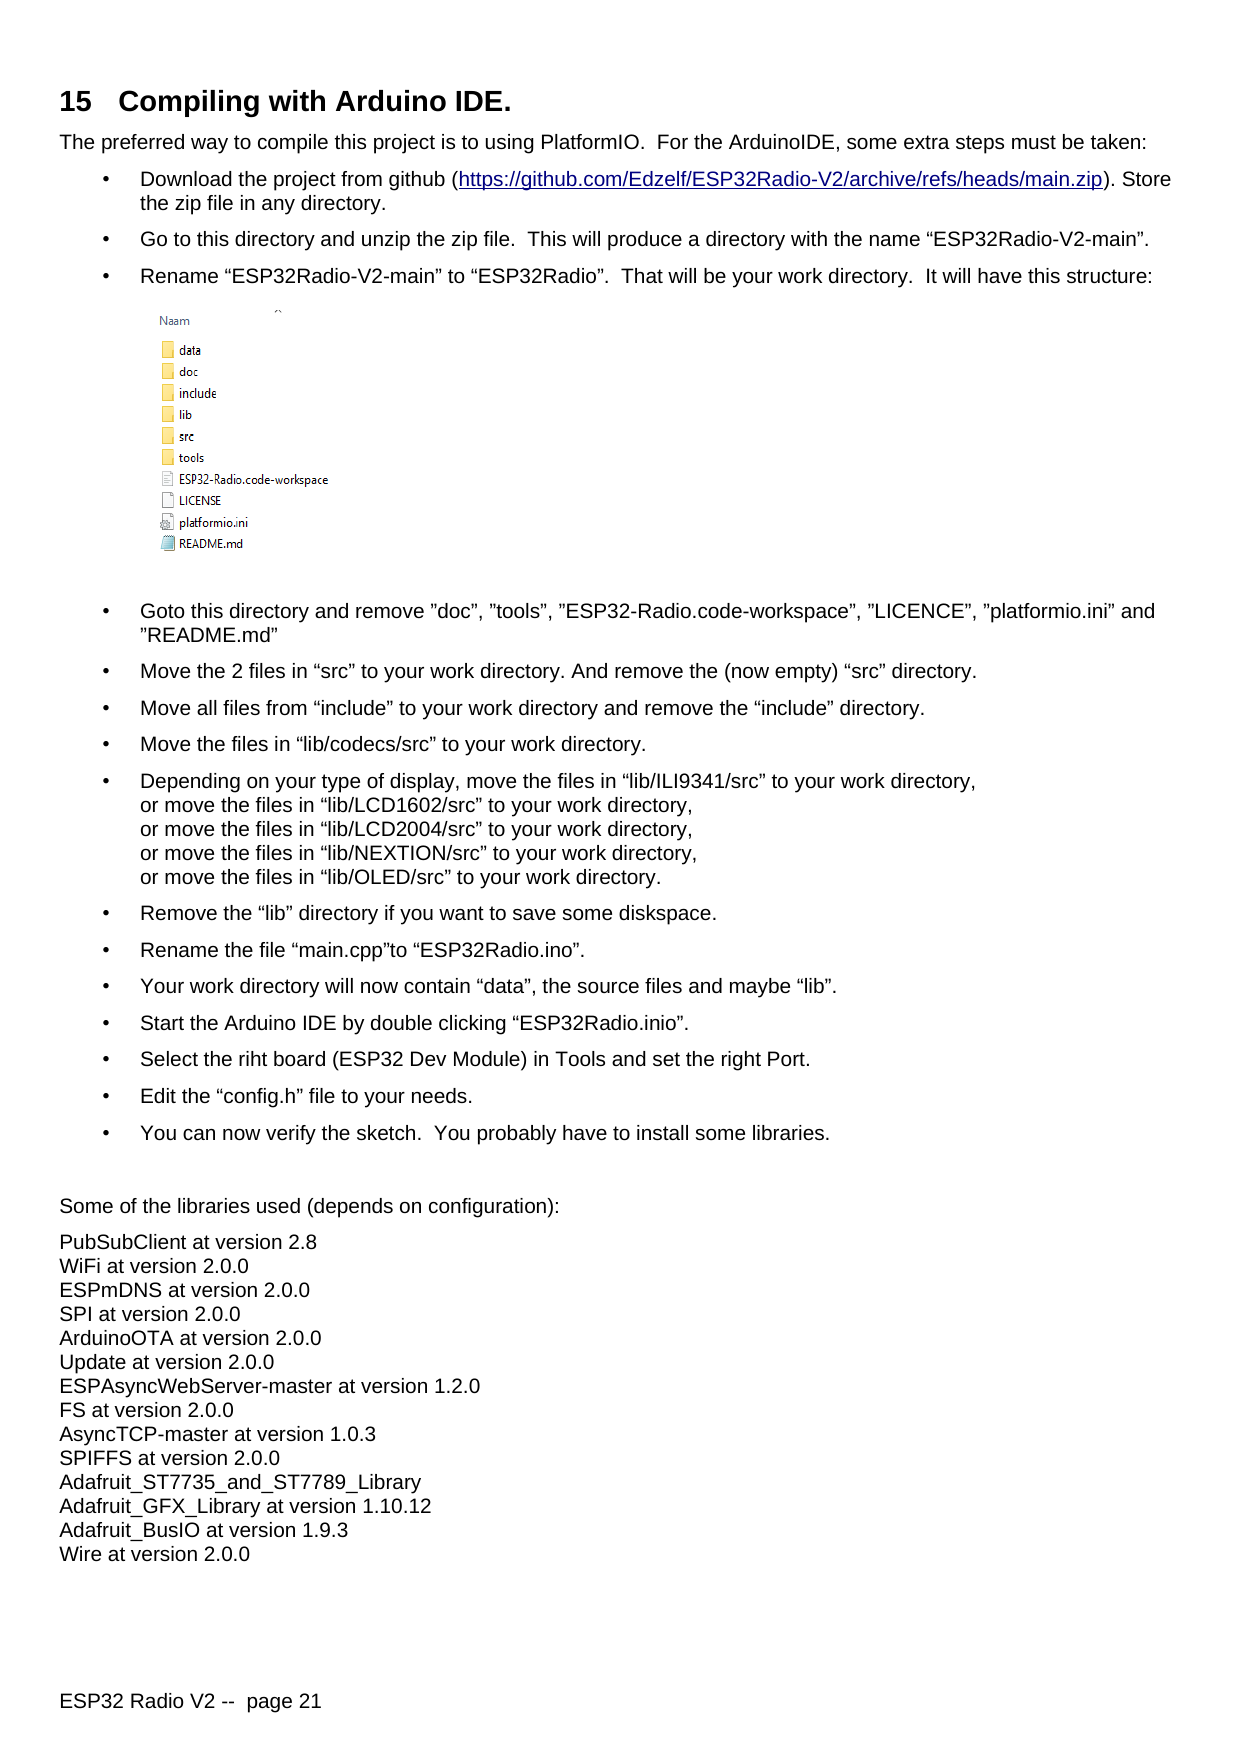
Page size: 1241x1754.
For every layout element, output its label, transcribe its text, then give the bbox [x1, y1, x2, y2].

list Rename “ESP32Radio-V2-main” to “ESP32Radio”. That will be your work directory. It will have this structure: [102, 264, 1181, 586]
list Depending on your type of display, move the files in “lib/ILI9341/src” to your work directory, or move the files in “lib/LCD1602/src” to your work directory, or move the files in “lib/LCD2004/src” to your work directory, or move the files in “lib/NEXTION/src” to your work directory, or move the files in “lib/OLED/src” to your work directory. [102, 769, 1181, 888]
list Move all files from “include” to your work directory and remove the “include” directory. [102, 696, 1181, 719]
picture [152, 310, 342, 562]
subtitle Compiling with Arduino IDE. [59, 84, 1181, 118]
list Select the riht board (ESP32 Dev Module) in Tools and set the right Port. [102, 1047, 1181, 1071]
list Rename the file “main.cpp”to “ESP32Radio.ino”. [102, 938, 1181, 962]
list Your work directory will now contain “data”, the source files and maybe “lib”. [102, 974, 1181, 998]
list Remove the “lib” directory if you want to save some diskspace. [102, 901, 1181, 925]
list You can now verify the sketch. You probably have to install some libraries. [102, 1120, 1181, 1144]
list Go to this directory and unzip the zip file. This will produce a directory with the name “ESP32Radio-V2-main”. [102, 227, 1181, 251]
text The preferred way to compile this project is to using PlatformIO. For the ArduinoIDE, some extra steps must be taken: [59, 130, 1181, 154]
list Start the Arduino IDE by double clicking “ESP32Radio.inio”. [102, 1011, 1181, 1035]
text Some of the libraries used (depends on configuration): [59, 1193, 1181, 1217]
list Download the project from github (https://github.com/Edzelf/ESP32Radio-V2/archive/refs/heads/main.zip). Store the zip file in any directory. [102, 167, 1181, 214]
list Edit the “config.h” file to your needs. [102, 1084, 1181, 1108]
text PubSubClient at version 2.8 WiFi at version 2.0.0 ESPmDNS at version 2.0.0 SPI at version 2.0.0 ArduinoOTA at version 2.0.0 Update at version 2.0.0 ESPAsyncWebServer-master at version 1.2.0 FS at version 2.0.0 AsyncTCP-master at version 1.0.3 SPIFFS at version 2.0.0 Adafruit_ST7735_and_ST7789_Library Adafruit_GFX_Library at version 1.10.12 Adafruit_BusIO at version 1.9.3 Wire at version 2.0.0 [59, 1230, 1181, 1565]
list Move the files in “lib/codecs/src” to your work directory. [102, 732, 1181, 756]
list Move the 2 files in “src” to your work directory. And remove the (now empty) “src” directory. [102, 659, 1181, 683]
list Goto this directory and remove ”doc”, ”tools”, ”ESP32-Radio.code-workspace”, ”LICENCE”, ”platformio.ini” and ”README.md” [102, 598, 1181, 646]
